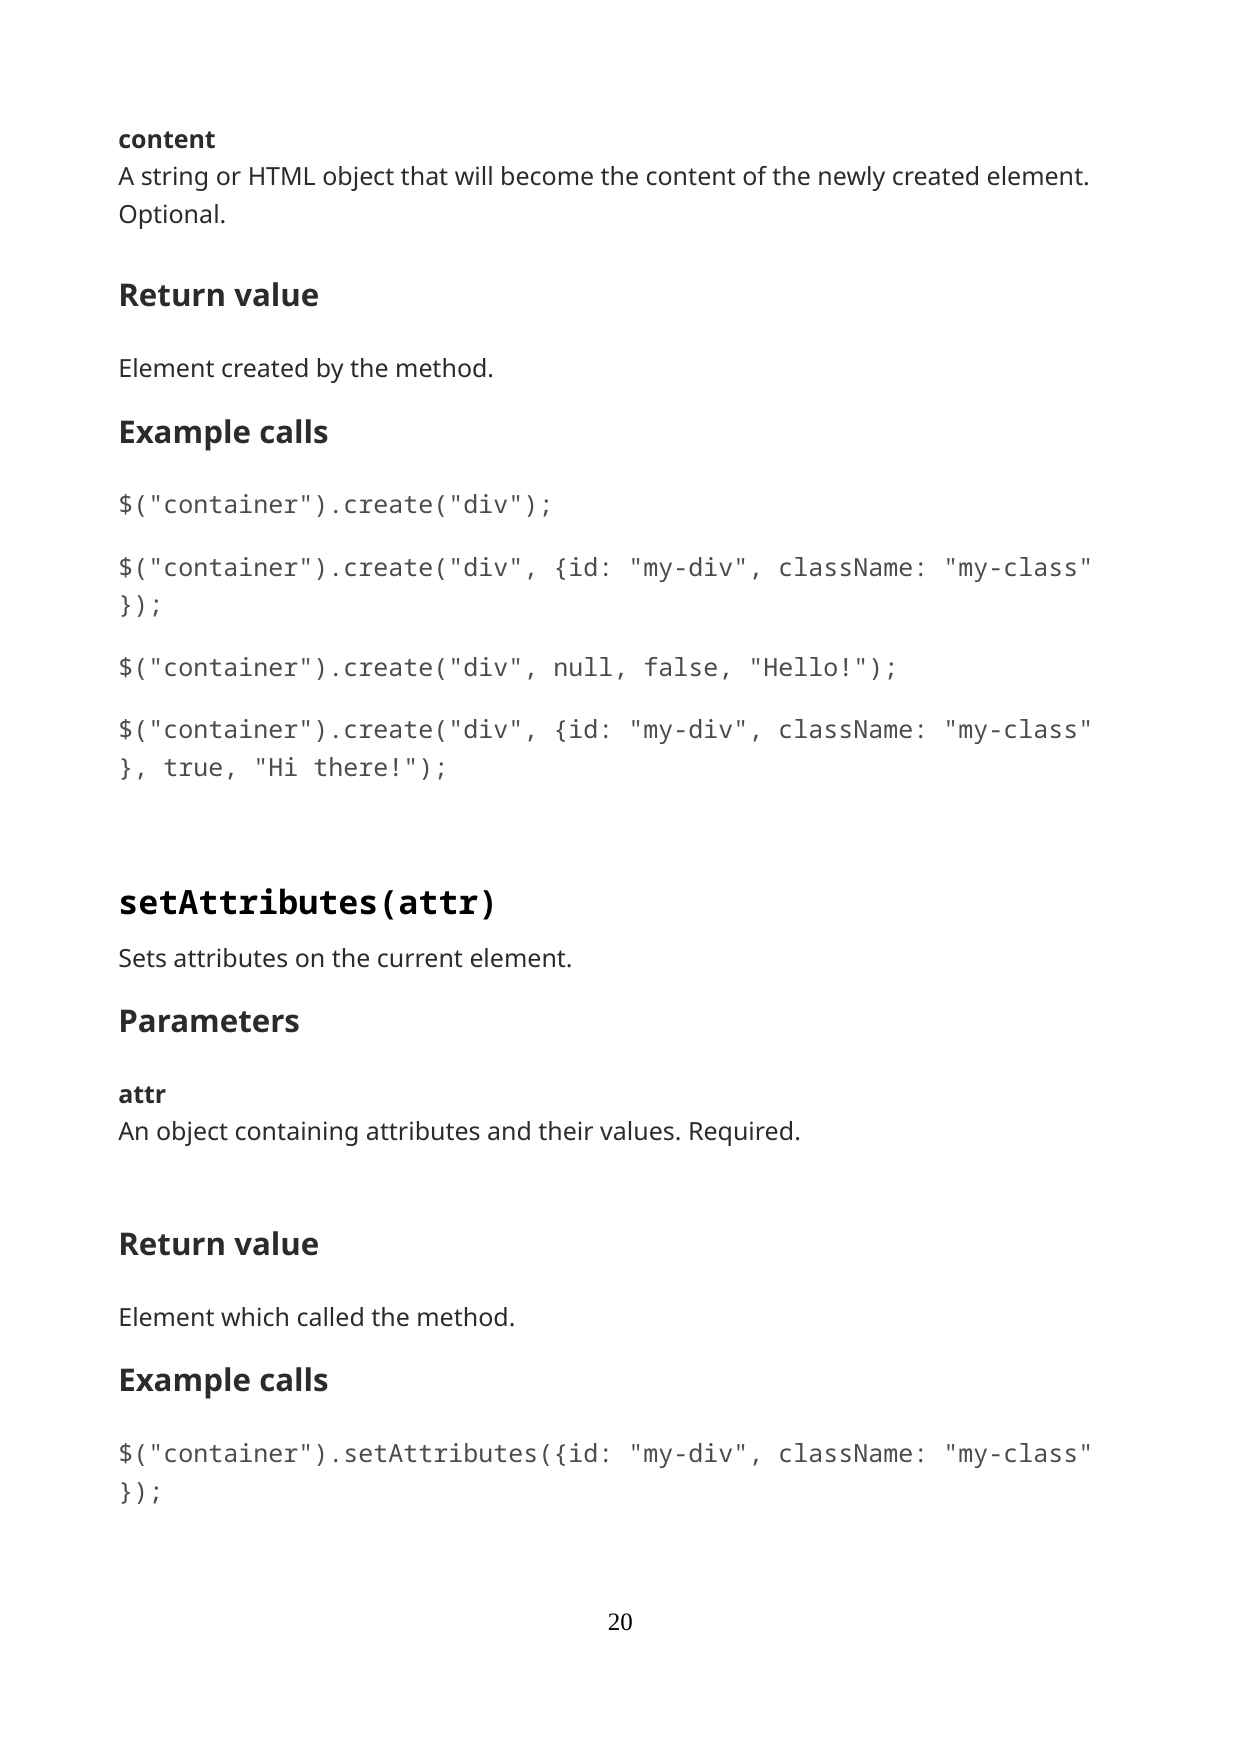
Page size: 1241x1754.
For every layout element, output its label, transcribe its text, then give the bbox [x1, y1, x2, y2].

text An object containing attributes and their values. Required. [118, 1111, 1122, 1148]
text content [118, 118, 1122, 156]
text Return value [118, 1222, 1122, 1264]
text $("container").create("div", null, false, "Hello!"); [118, 646, 1122, 683]
text Example calls [118, 409, 1122, 452]
text $("container").create("div"); [118, 483, 1122, 521]
text $("container").create("div", { id: "my-div", className: "my-class" }); [118, 546, 1122, 621]
text Sets attributes on the current element. [118, 937, 1122, 974]
text Element created by the method. [118, 347, 1122, 384]
text Element which called the method. [118, 1296, 1122, 1333]
text attr [118, 1073, 1122, 1111]
text A string or HTML object that will become the content of the newly created element. Optional. [118, 156, 1122, 231]
text $("container").setAttributes({ id: "my-div", className: "my-class" }); [118, 1432, 1122, 1507]
text Parameters [118, 999, 1122, 1042]
subtitle setAttributes(attr) [118, 833, 1122, 924]
text Example calls [118, 1358, 1122, 1401]
text Return value [118, 231, 1122, 316]
text $("container").create("div", { id: "my-div", className: "my-class" }, true, "Hi there!"); [118, 708, 1122, 783]
